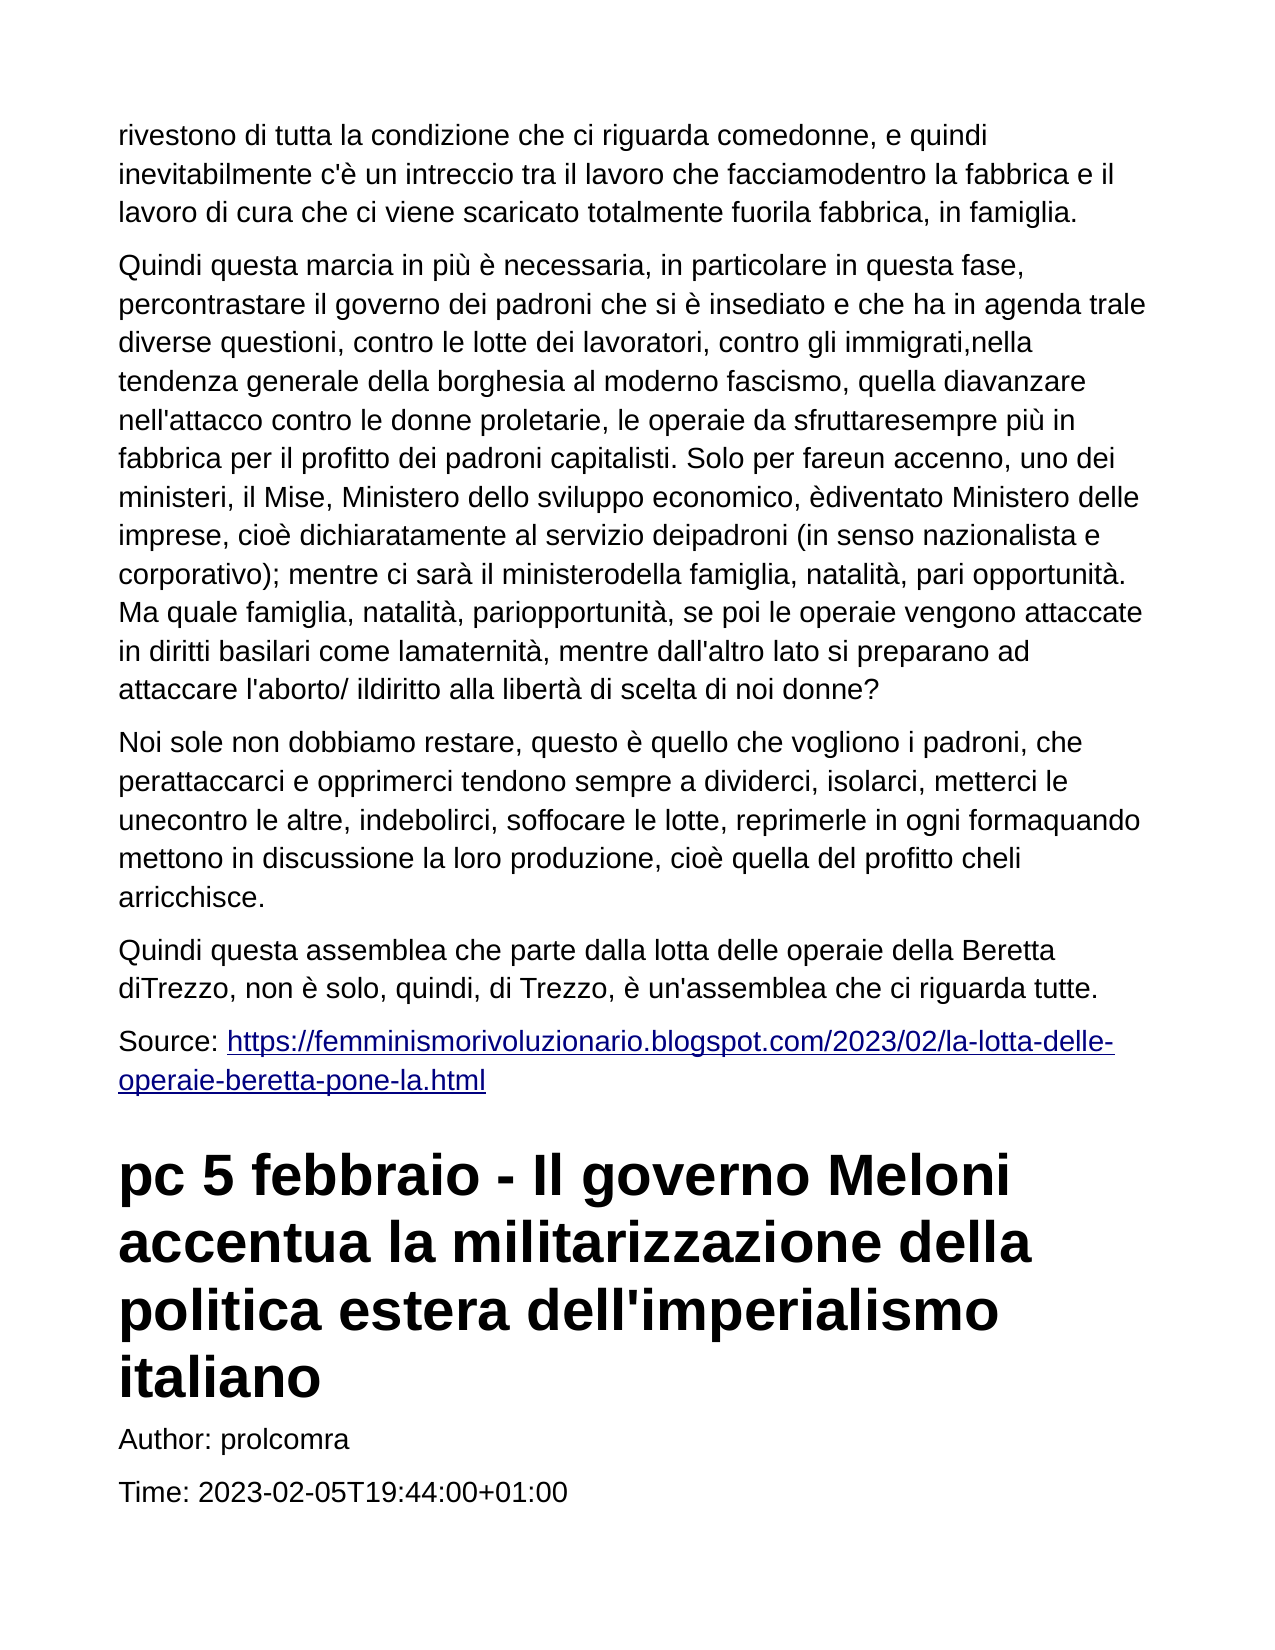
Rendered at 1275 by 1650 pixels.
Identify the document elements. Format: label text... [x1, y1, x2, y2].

text Quindi questa assemblea che parte dalla lotta delle operaie della Beretta diTrezzo, non è solo, quindi, di Trezzo, è un'assemblea che ci riguarda tutte. [118, 933, 1157, 1005]
text Quindi questa marcia in più è necessaria, in particolare in questa fase, percontrastare il governo dei padroni che si è insediato e che ha in agenda trale diverse questioni, contro le lotte dei lavoratori, contro gli immigrati,nella tendenza generale della borghesia al moderno fascismo, quella diavanzare nell'attacco contro le donne proletarie, le operaie da sfruttaresempre più in fabbrica per il profitto dei padroni capitalisti. Solo per fareun accenno, uno dei ministeri, il Mise, Ministero dello sviluppo economico, èdiventato Ministero delle imprese, cioè dichiaratamente al servizio deipadroni (in senso nazionalista e corporativo); mentre ci sarà il ministerodella famiglia, natalità, pari opportunità. Ma quale famiglia, natalità, pariopportunità, se poi le operaie vengono attaccate in diritti basilari come lamaternità, mentre dall'altro lato si preparano ad attaccare l'aborto/ ildiritto alla libertà di scelta di noi donne? [118, 248, 1157, 706]
subtitle pc 5 febbraio - Il governo Meloni accentua la militarizzazione della politica estera dell'imperialismo italiano [118, 1141, 1157, 1409]
text Noi sole non dobbiamo restare, questo è quello che vogliono i padroni, che perattaccarci e opprimerci tendono sempre a dividerci, isolarci, metterci le unecontro le altre, indebolirci, soffocare le lotte, reprimerle in ogni formaquando mettono in discussione la loro produzione, cioè quella del profitto cheli arricchisce. [118, 725, 1157, 913]
text Author: prolcomra [118, 1422, 1157, 1455]
text Time: 2023-02-05T19:44:00+01:00 [118, 1475, 1157, 1508]
text rivestono di tutta la condizione che ci riguarda comedonne, e quindi inevitabilmente c'è un intreccio tra il lavoro che facciamodentro la fabbrica e il lavoro di cura che ci viene scaricato totalmente fuorila fabbrica, in famiglia. [118, 118, 1157, 229]
text Source: https://femminismorivoluzionario.blogspot.com/2023/02/la-lotta-delle-operaie-beretta-pone-la.html [118, 1024, 1157, 1096]
